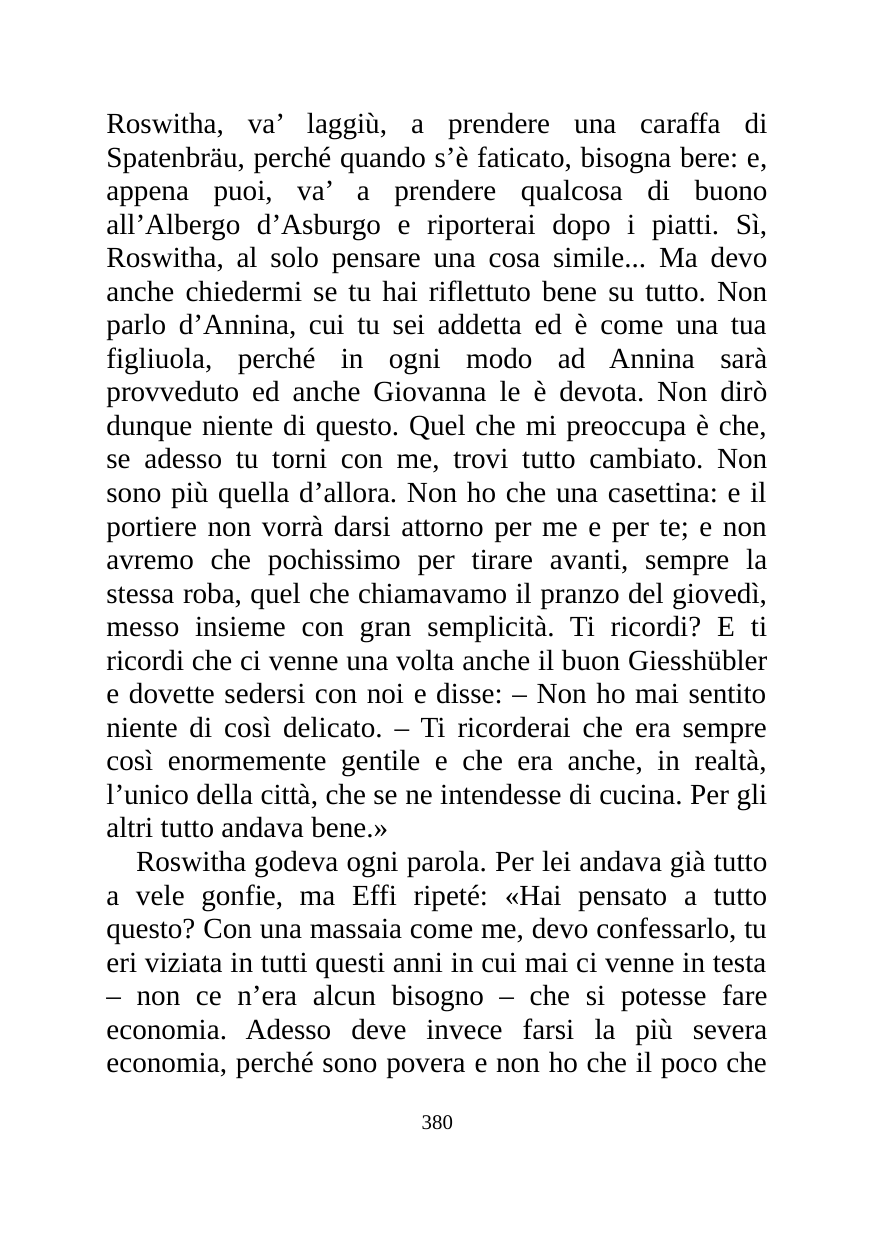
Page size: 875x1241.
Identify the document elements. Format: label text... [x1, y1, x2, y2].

text Roswitha godeva ogni parola. Per lei andava già tutto a vele gonfie, ma Effi ripeté: «Hai pensato a tutto questo? Con una massaia come me, devo confessarlo, tu eri viziata in tutti questi anni in cui mai ci venne in testa – non ce n’era alcun bisogno – che si potesse fare economia. Adesso deve invece farsi la più severa economia, perché sono povera e non ho che il poco che [106, 844, 768, 1079]
text Roswitha, va’ laggiù, a prendere una caraffa di Spatenbräu, perché quando s’è faticato, bisogna bere: e, appena puoi, va’ a prendere qualcosa di buono all’Albergo d’Asburgo e riporterai dopo i piatti. Sì, Roswitha, al solo pensare una cosa simile... Ma devo anche chiedermi se tu hai riflettuto bene su tutto. Non parlo d’Annina, cui tu sei addetta ed è come una tua figliuola, perché in ogni modo ad Annina sarà provveduto ed anche Giovanna le è devota. Non dirò dunque niente di questo. Quel che mi preoccupa è che, se adesso tu torni con me, trovi tutto cambiato. Non sono più quella d’allora. Non ho che una casettina: e il portiere non vorrà darsi attorno per me e per te; e non avremo che pochissimo per tirare avanti, sempre la stessa roba, quel che chiamavamo il pranzo del giovedì, messo insieme con gran semplicità. Ti ricordi? E ti ricordi che ci venne una volta anche il buon Giesshübler e dovette sedersi con noi e disse: – Non ho mai sentito niente di così delicato. – Ti ricorderai che era sempre così enormemente gentile e che era anche, in realtà, l’unico della città, che se ne intendesse di cucina. Per gli altri tutto andava bene.» [106, 106, 768, 844]
